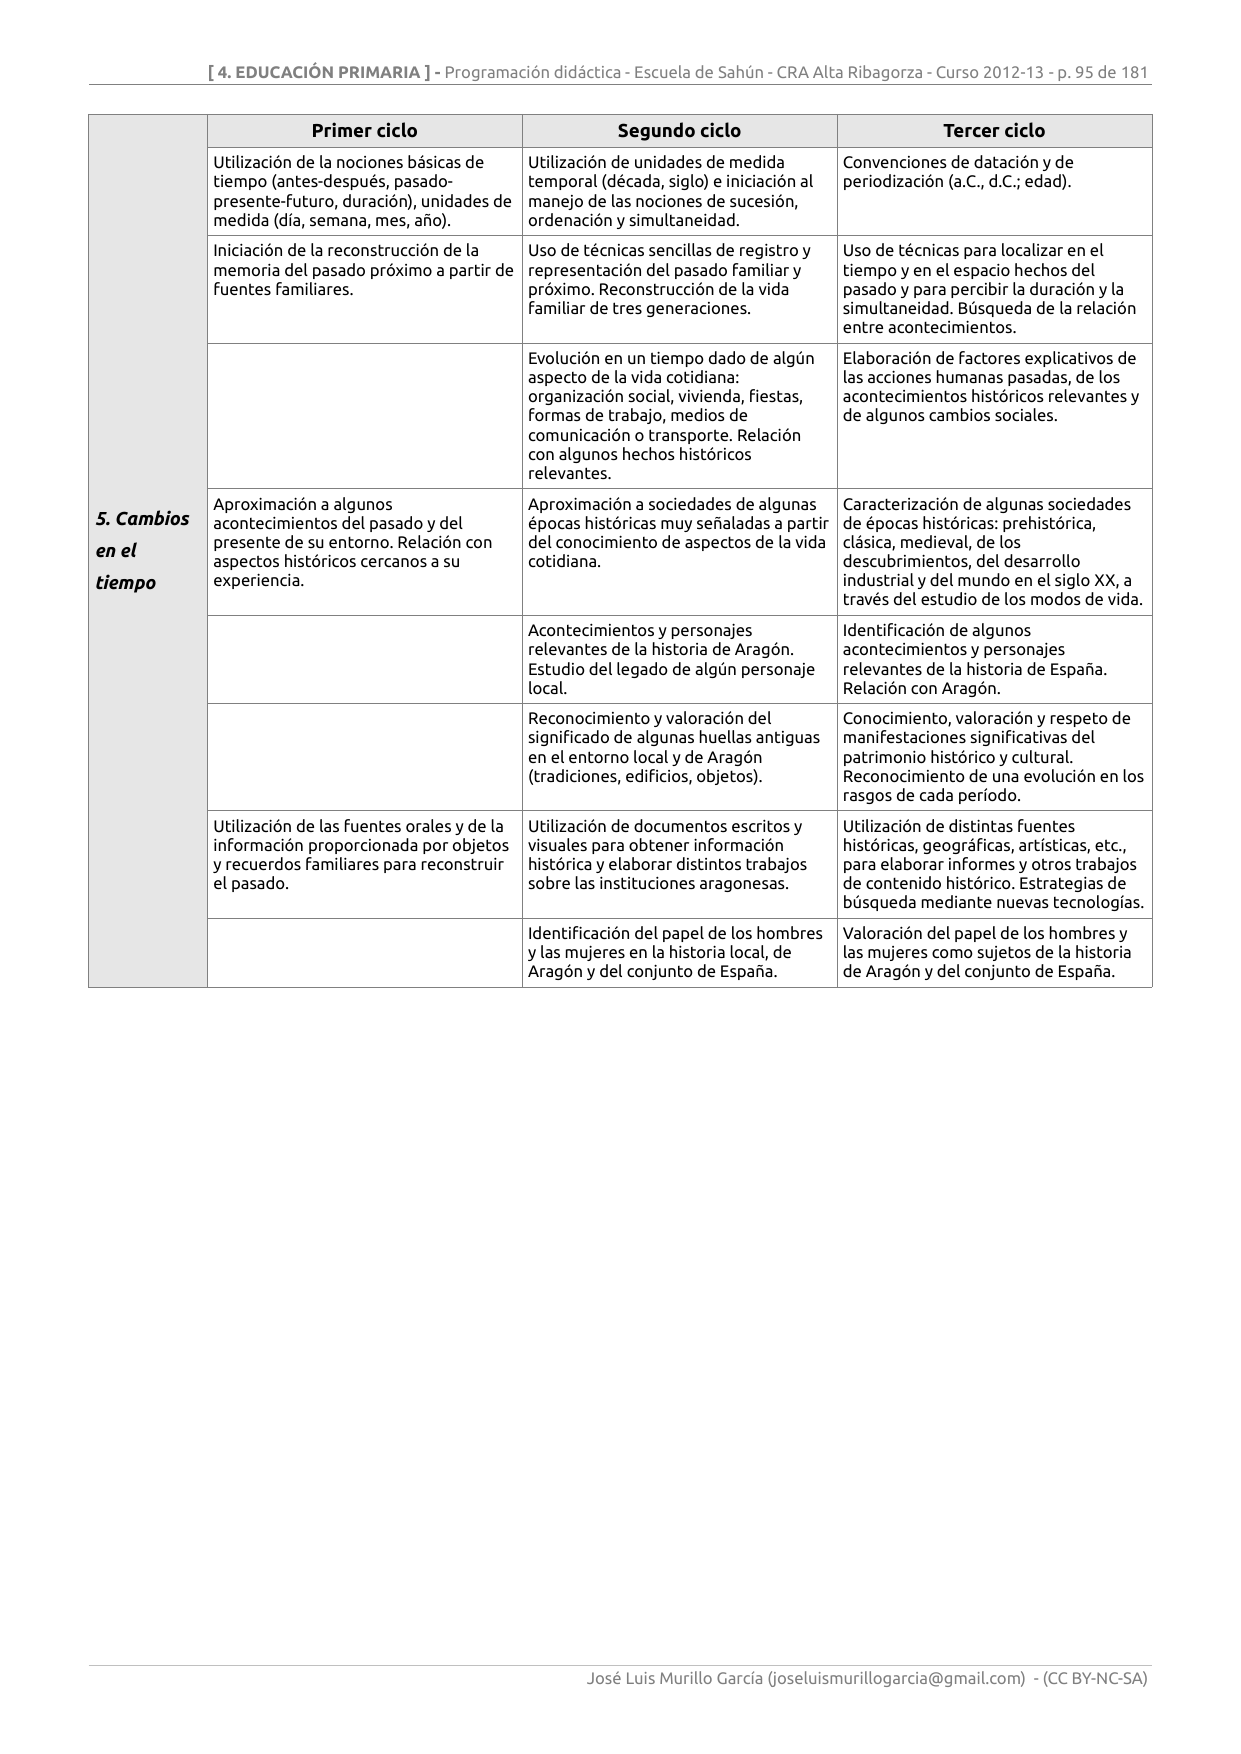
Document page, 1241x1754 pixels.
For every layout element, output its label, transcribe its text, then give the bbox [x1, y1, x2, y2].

table_header Segundo ciclo [523, 115, 837, 147]
table_cell Utilización de las fuentes orales y de la información proporcionada por objetos y recuerdos familiares para reconstruir el pasado. [208, 811, 522, 918]
table_cell [208, 344, 522, 488]
table_cell Identificación de algunos acontecimientos y personajes relevantes de la historia de España. Relación con Aragón. [838, 616, 1152, 703]
table_header Tercer ciclo [838, 115, 1152, 147]
table_cell Aproximación a algunos acontecimientos del pasado y del presente de su entorno. Relación con aspectos históricos cercanos a su experiencia. [208, 489, 522, 615]
table_cell Evolución en un tiempo dado de algún aspecto de la vida cotidiana: organización social, vivienda, fiestas, formas de trabajo, medios de comunicación o transporte. Relación con algunos hechos históricos relevantes. [523, 344, 837, 488]
table_header Primer ciclo [208, 115, 522, 147]
table_cell Utilización de distintas fuentes históricas, geográficas, artísticas, etc., para elaborar informes y otros trabajos de contenido histórico. Estrategias de búsqueda mediante nuevas tecnologías. [838, 811, 1152, 918]
table_cell Conocimiento, valoración y respeto de manifestaciones significativas del patrimonio histórico y cultural. Reconocimiento de una evolución en los rasgos de cada período. [838, 704, 1152, 810]
table_header 5. Cambios en el tiempo [89, 115, 207, 987]
table_cell Convenciones de datación y de periodización (a.C., d.C.; edad). [838, 148, 1152, 235]
table_cell Identificación del papel de los hombres y las mujeres en la historia local, de Aragón y del conjunto de España. [523, 919, 837, 987]
table_cell Caracterización de algunas sociedades de épocas históricas: prehistórica, clásica, medieval, de los descubrimientos, del desarrollo industrial y del mundo en el siglo XX, a través del estudio de los modos de vida. [838, 489, 1152, 615]
table_cell Valoración del papel de los hombres y las mujeres como sujetos de la historia de Aragón y del conjunto de España. [838, 919, 1152, 987]
table_cell Iniciación de la reconstrucción de la memoria del pasado próximo a partir de fuentes familiares. [208, 236, 522, 342]
table_cell Uso de técnicas sencillas de registro y representación del pasado familiar y próximo. Reconstrucción de la vida familiar de tres generaciones. [523, 236, 837, 342]
table_cell [208, 919, 522, 987]
table_cell Utilización de documentos escritos y visuales para obtener información histórica y elaborar distintos trabajos sobre las instituciones aragonesas. [523, 811, 837, 918]
table_cell Reconocimiento y valoración del significado de algunas huellas antiguas en el entorno local y de Aragón (tradiciones, edificios, objetos). [523, 704, 837, 810]
table_cell [208, 616, 522, 703]
table_cell [208, 704, 522, 810]
table_cell Utilización de la nociones básicas de tiempo (antes-después, pasado-presente-futuro, duración), unidades de medida (día, semana, mes, año). [208, 148, 522, 235]
table_cell Aproximación a sociedades de algunas épocas históricas muy señaladas a partir del conocimiento de aspectos de la vida cotidiana. [523, 489, 837, 615]
table_cell Uso de técnicas para localizar en el tiempo y en el espacio hechos del pasado y para percibir la duración y la simultaneidad. Búsqueda de la relación entre acontecimientos. [838, 236, 1152, 342]
table_cell Acontecimientos y personajes relevantes de la historia de Aragón. Estudio del legado de algún personaje local. [523, 616, 837, 703]
table_cell Utilización de unidades de medida temporal (década, siglo) e iniciación al manejo de las nociones de sucesión, ordenación y simultaneidad. [523, 148, 837, 235]
table_cell Elaboración de factores explicativos de las acciones humanas pasadas, de los acontecimientos históricos relevantes y de algunos cambios sociales. [838, 344, 1152, 488]
